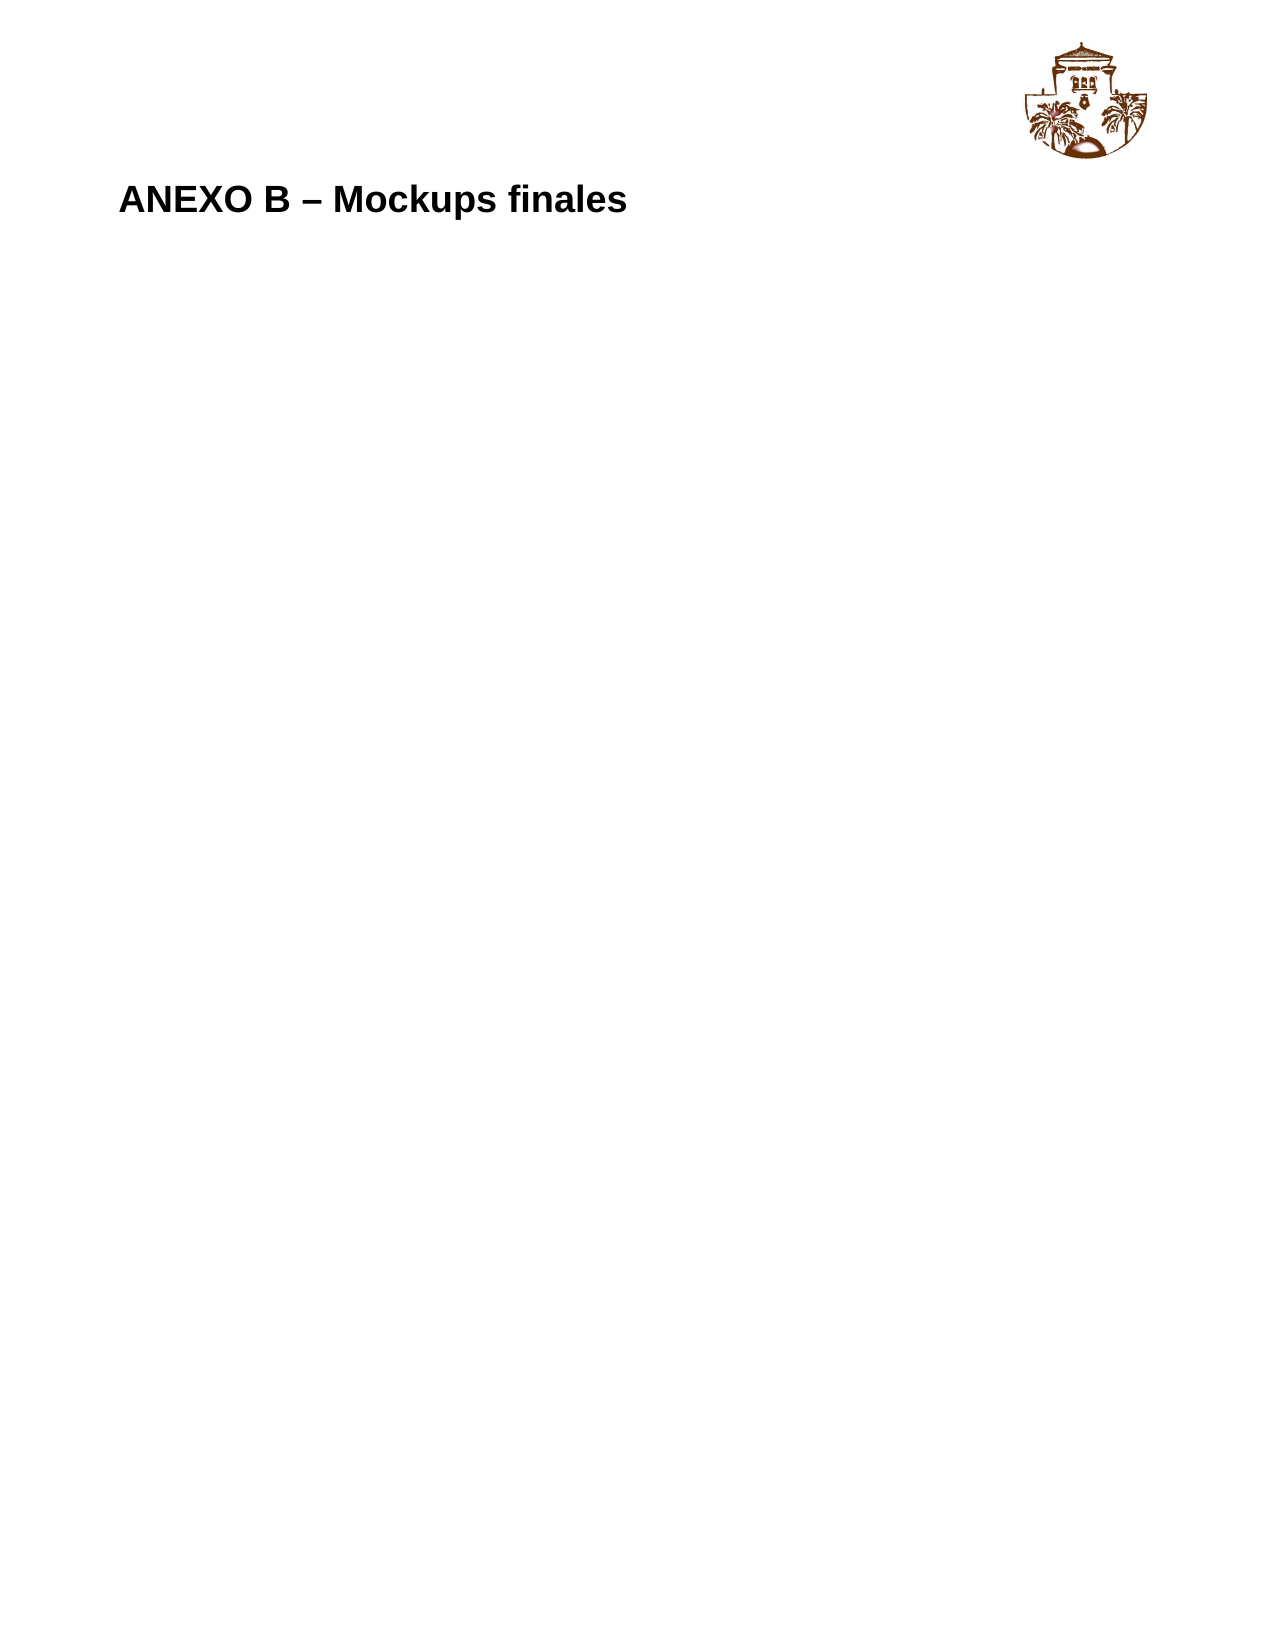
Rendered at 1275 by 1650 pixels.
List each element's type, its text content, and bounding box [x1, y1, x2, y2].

subtitle ANEXO B – Mockups finales [118, 176, 1157, 220]
picture [1014, 30, 1158, 175]
